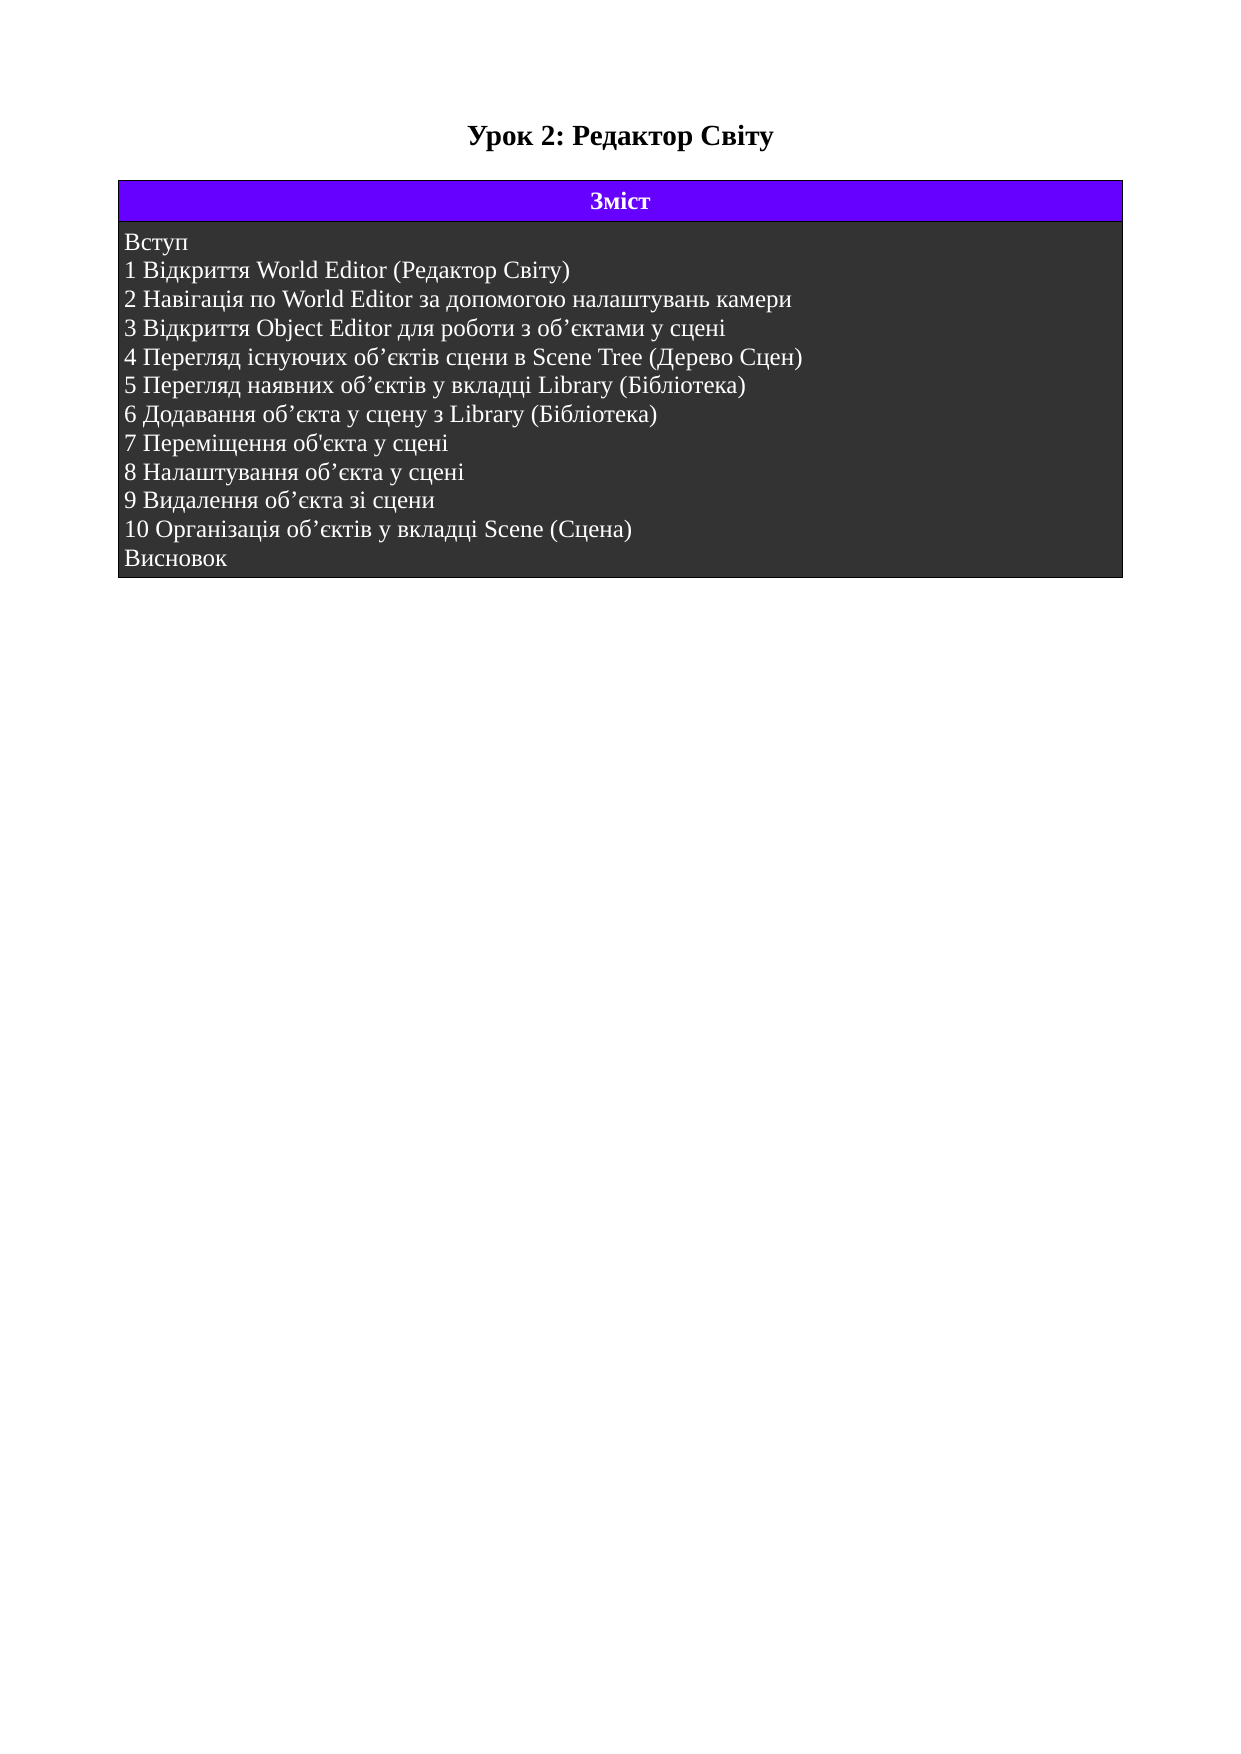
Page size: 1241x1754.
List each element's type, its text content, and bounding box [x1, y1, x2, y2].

text Урок 2: Редактор Світу [118, 118, 1122, 152]
table_cell Вступ 1 Відкриття World Editor (Редактор Світу) 2 Навігація по World Editor за допомогою налаштувань камери 3 Відкриття Object Editor для роботи з об’єктами у сцені 4 Перегляд існуючих об’єктів сцени в Scene Tree (Дерево Сцен) 5 Перегляд наявних об’єктів у вкладці Library (Бібліотека) 6 Додавання об’єкта у сцену з Library (Бібліотека) 7 Переміщення об'єкта у сцені 8 Налаштування об’єкта у сцені 9 Видалення об’єкта зі сцени 10 Організація об’єктів у вкладці Scene (Сцена) Висновок [119, 222, 1122, 577]
table_header Зміст [119, 181, 1122, 221]
